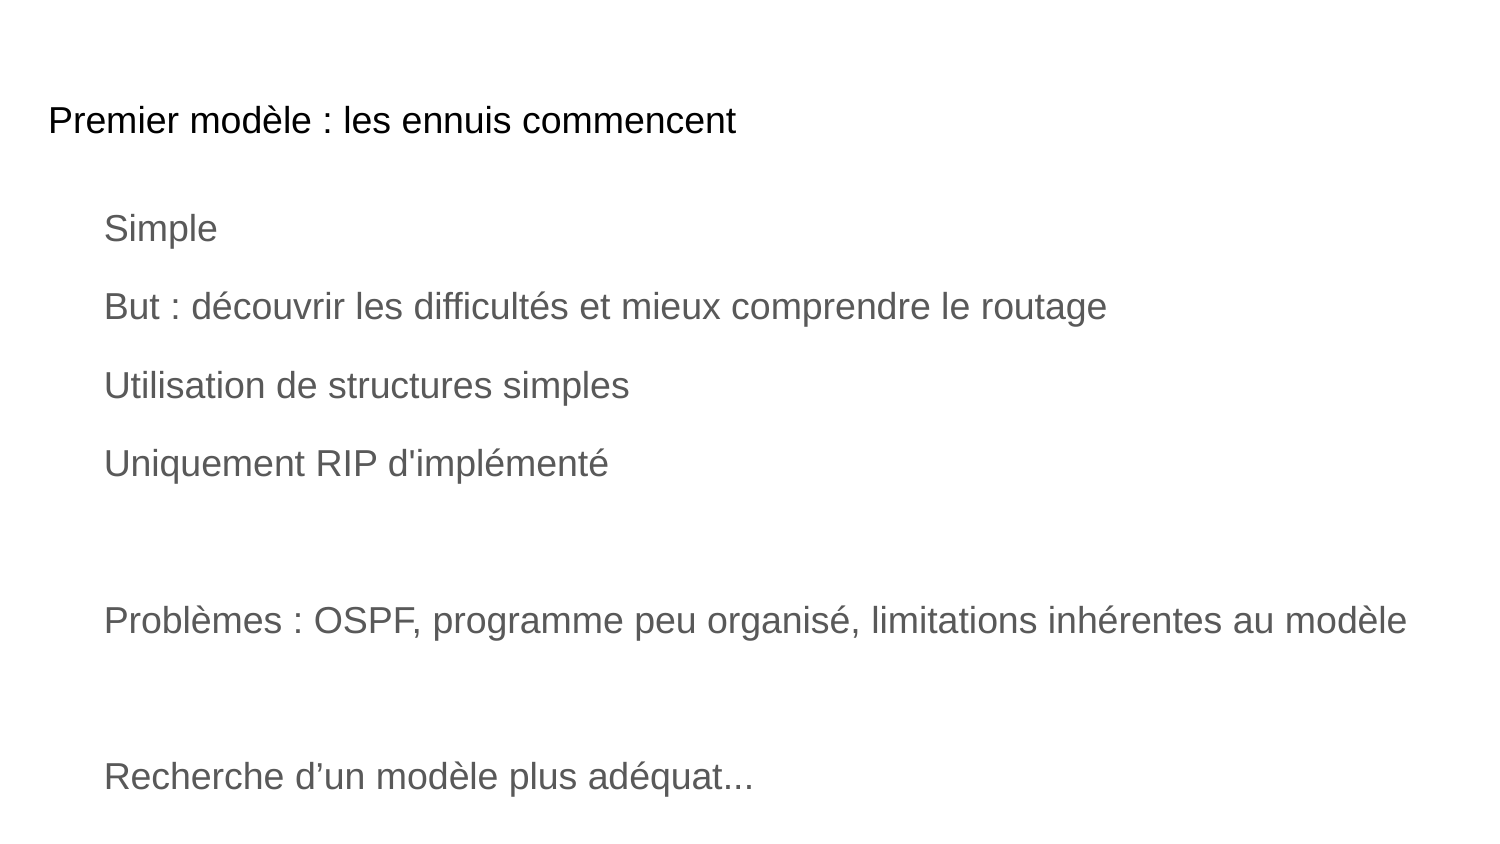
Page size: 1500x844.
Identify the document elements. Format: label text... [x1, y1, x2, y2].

text_box Premier modèle : les ennuis commencent [33, 81, 1356, 222]
list Simple But : découvrir les difficultés et mieux comprendre le routage Utilisation de structures simples Uniquement RIP d'implémenté Problèmes : OSPF, programme peu organisé, limitations inhérentes au modèle Recherche d’un modèle plus adéquat... [51, 189, 1449, 750]
